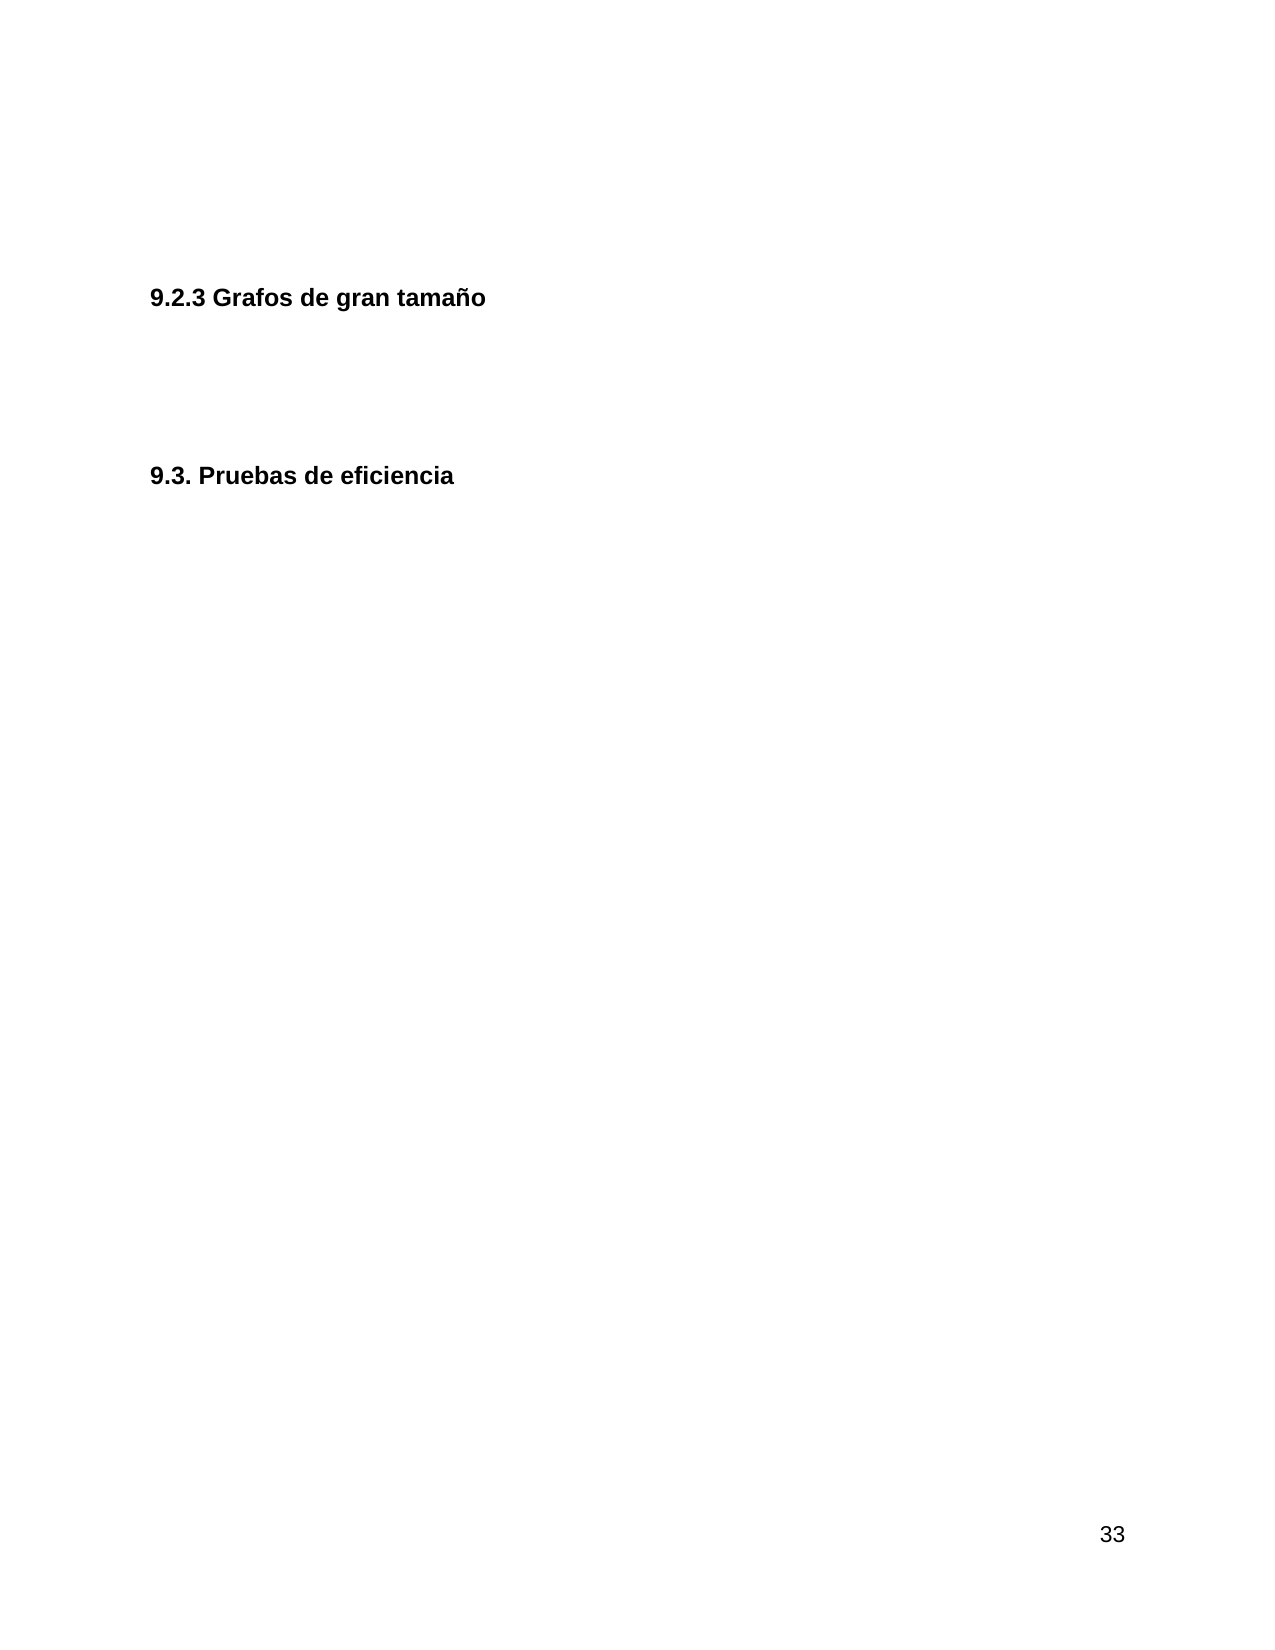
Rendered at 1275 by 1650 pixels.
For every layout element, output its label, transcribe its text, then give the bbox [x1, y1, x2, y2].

text 9.3. Pruebas de eficiencia [150, 462, 1125, 490]
text 9.2.3 Grafos de gran tamaño [150, 284, 1125, 312]
